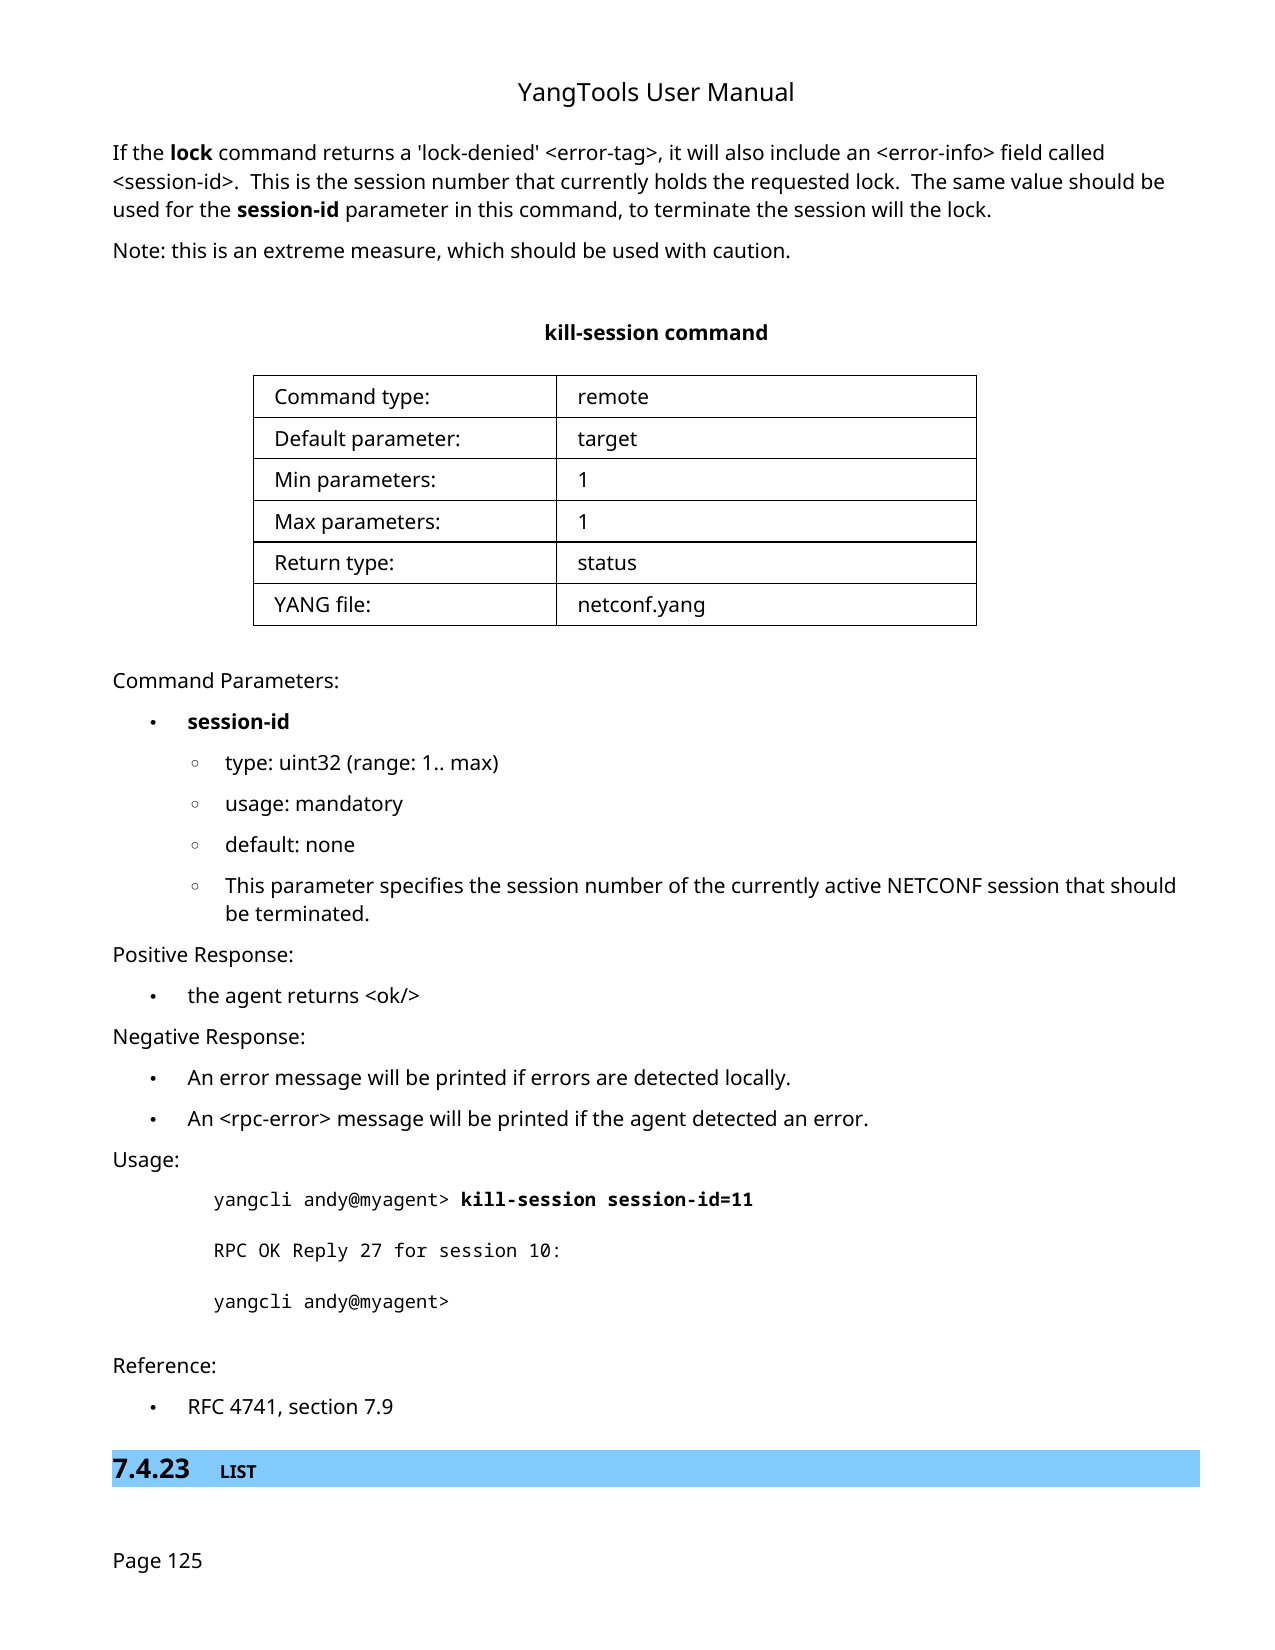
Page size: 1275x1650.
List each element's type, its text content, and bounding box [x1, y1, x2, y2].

table_cell Min parameters: [254, 459, 556, 500]
table_cell status [557, 543, 976, 583]
list usage: mandatory [187, 789, 1200, 818]
table_cell netconf.yang [557, 584, 976, 624]
text Positive Response: [112, 941, 1200, 969]
subtitle list [112, 1450, 1200, 1487]
table_cell YANG file: [254, 584, 556, 624]
list An error message will be printed if errors are detected locally. [150, 1063, 1200, 1092]
text Command Parameters: [112, 666, 1200, 695]
list the agent returns <ok/> [150, 981, 1200, 1010]
text Note: this is an extreme measure, which should be used with caution. [112, 236, 1200, 265]
table_header remote [557, 376, 976, 417]
list type: uint32 (range: 1.. max) [187, 748, 1200, 777]
list This parameter specifies the session number of the currently active NETCONF session that should be terminated. [187, 871, 1200, 928]
text Usage: [112, 1145, 1200, 1174]
table_header Command type: [254, 376, 556, 417]
table_cell 1 [557, 459, 976, 500]
text yangcli andy@myagent> kill-session session-id=11 RPC OK Reply 27 for session 10: yangcli andy@myagent> [139, 1186, 1200, 1339]
table_cell target [557, 418, 976, 458]
table_cell 1 [557, 501, 976, 541]
list default: none [187, 830, 1200, 859]
text Negative Response: [112, 1022, 1200, 1051]
subtitle kill-session command [127, 318, 1185, 347]
table_cell Return type: [254, 543, 556, 583]
list RFC 4741, section 7.9 [150, 1392, 1200, 1421]
table_cell Default parameter: [254, 418, 556, 458]
text If the lock command returns a 'lock-denied' <error-tag>, it will also include an <error-info> field called <session-id>. This is the session number that currently holds the requested lock. The same value should be used for the session-id parameter in this command, to terminate the session will the lock. [112, 138, 1200, 224]
list session-id [150, 707, 1200, 736]
list An <rpc-error> message will be printed if the agent detected an error. [150, 1104, 1200, 1133]
text Reference: [112, 1351, 1200, 1380]
table_cell Max parameters: [254, 501, 556, 541]
